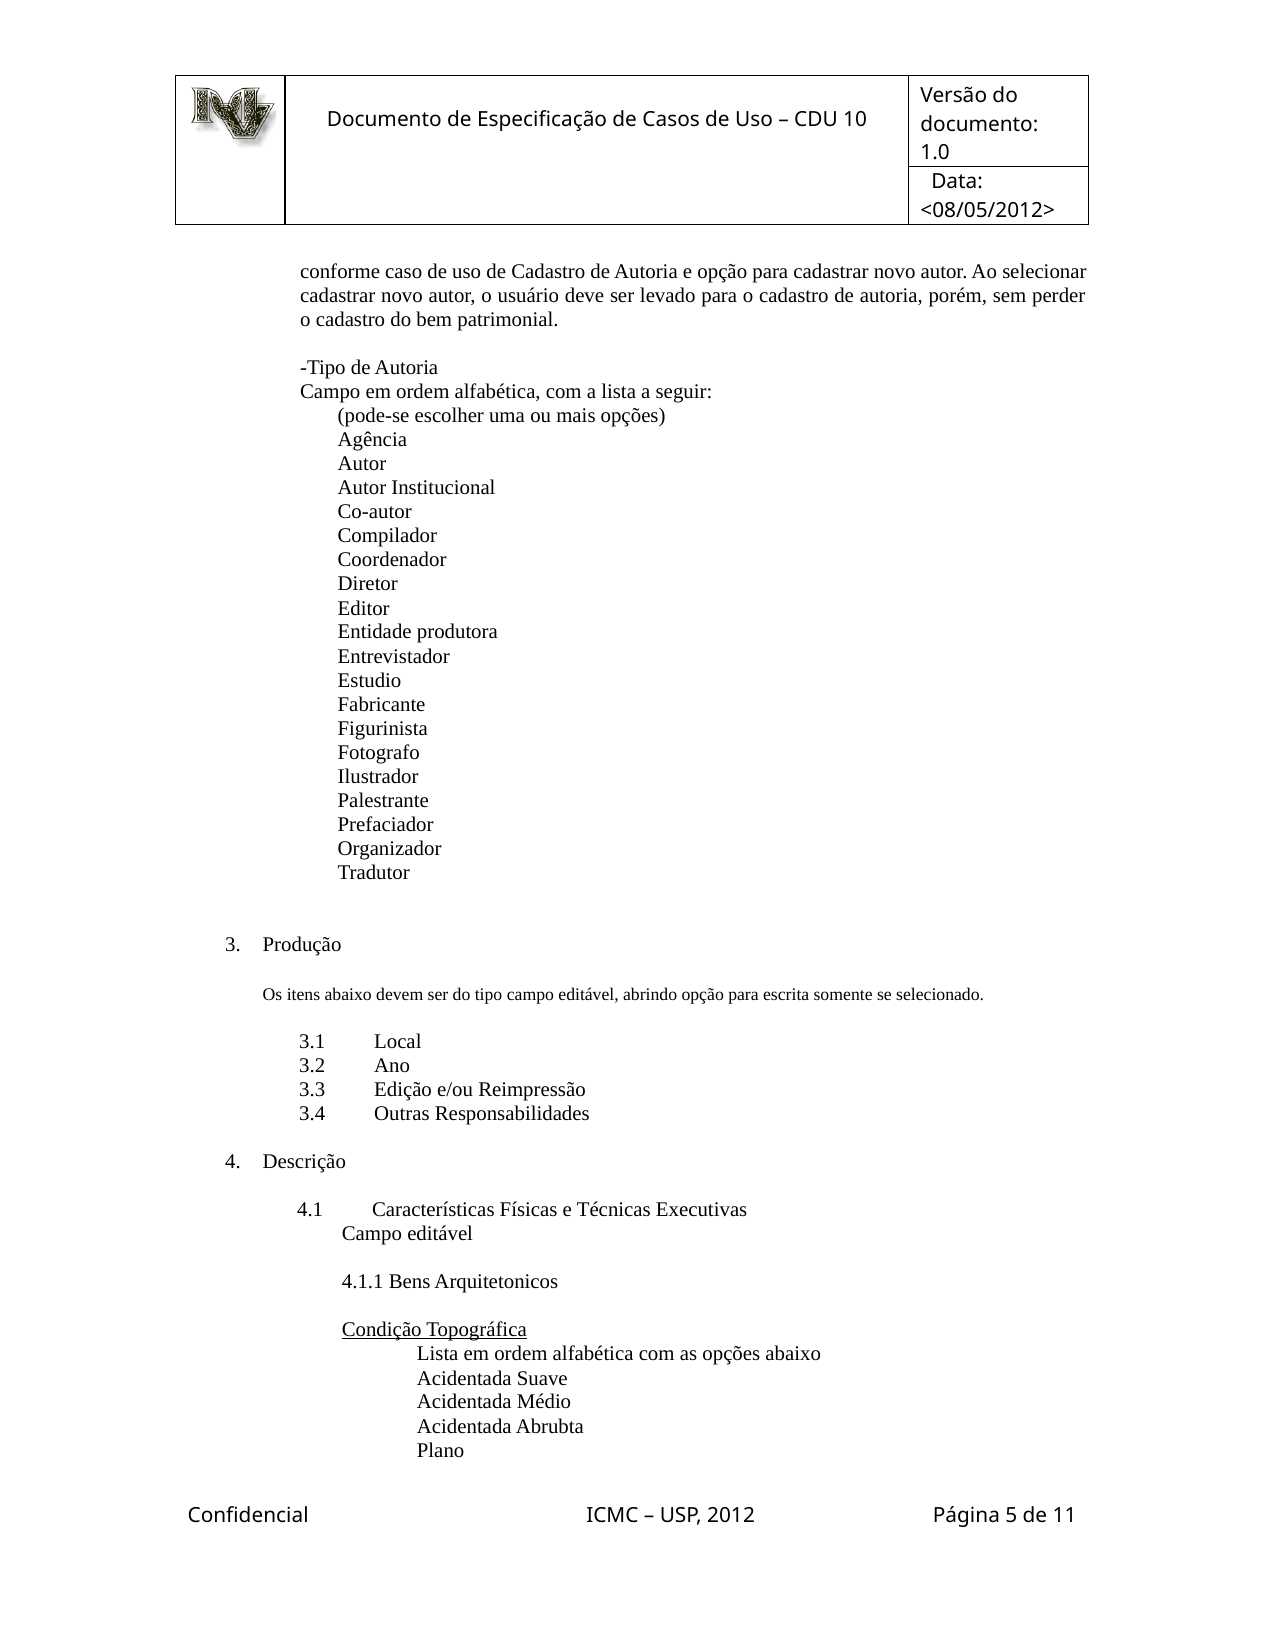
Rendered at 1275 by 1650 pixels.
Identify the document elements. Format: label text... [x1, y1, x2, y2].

text Prefaciador [187, 812, 1087, 836]
text Compilador [187, 523, 1087, 547]
text Organizador [187, 836, 1087, 860]
text Diretor [187, 571, 1087, 595]
text Fabricante [187, 692, 1087, 716]
text Editor [187, 595, 1087, 619]
text Lista em ordem alfabética com as opções abaixo [192, 1341, 1087, 1365]
text Agência [187, 427, 1087, 451]
text Fotografo [187, 740, 1087, 764]
text Condição Topográfica [192, 1317, 1087, 1341]
list Produção [225, 932, 1087, 956]
text Entrevistador [187, 643, 1087, 668]
text Co-autor [187, 499, 1087, 523]
text Acidentada Médio [192, 1389, 1087, 1413]
text Entidade produtora [187, 619, 1087, 643]
text Tradutor [187, 860, 1087, 884]
text Plano [192, 1438, 1087, 1462]
text 4.1.1 Bens Arquitetonicos [192, 1269, 1087, 1293]
text Figurinista [187, 716, 1087, 740]
text Campo editável [192, 1221, 1087, 1245]
list Local [299, 1028, 1087, 1053]
text conforme caso de uso de Cadastro de Autoria e opção para cadastrar novo autor. Ao selecionar cadastrar novo autor, o usuário deve ser levado para o cadastro de autoria, porém, sem perder o cadastro do bem patrimonial. [300, 258, 1087, 331]
text -Tipo de Autoria [300, 355, 1087, 379]
list Outras Responsabilidades [299, 1101, 1087, 1125]
text Ilustrador [187, 764, 1087, 788]
text (pode-se escolher uma ou mais opções) [187, 403, 1087, 427]
text Acidentada Suave [192, 1365, 1087, 1389]
text Coordenador [187, 547, 1087, 571]
list Edição e/ou Reimpressão [299, 1077, 1087, 1101]
text Palestrante [187, 788, 1087, 812]
text Autor Institucional [187, 475, 1087, 499]
text Campo em ordem alfabética, com a lista a seguir: [300, 379, 1087, 403]
text Acidentada Abrubta [192, 1413, 1087, 1438]
list Ano [299, 1053, 1087, 1077]
list Descrição [225, 1149, 1087, 1173]
text Autor [187, 451, 1087, 475]
text Os itens abaixo devem ser do tipo campo editável, abrindo opção para escrita somente se selecionado. [187, 980, 1087, 1004]
text 4.1 Características Físicas e Técnicas Executivas [192, 1197, 1087, 1221]
text Estudio [187, 668, 1087, 692]
